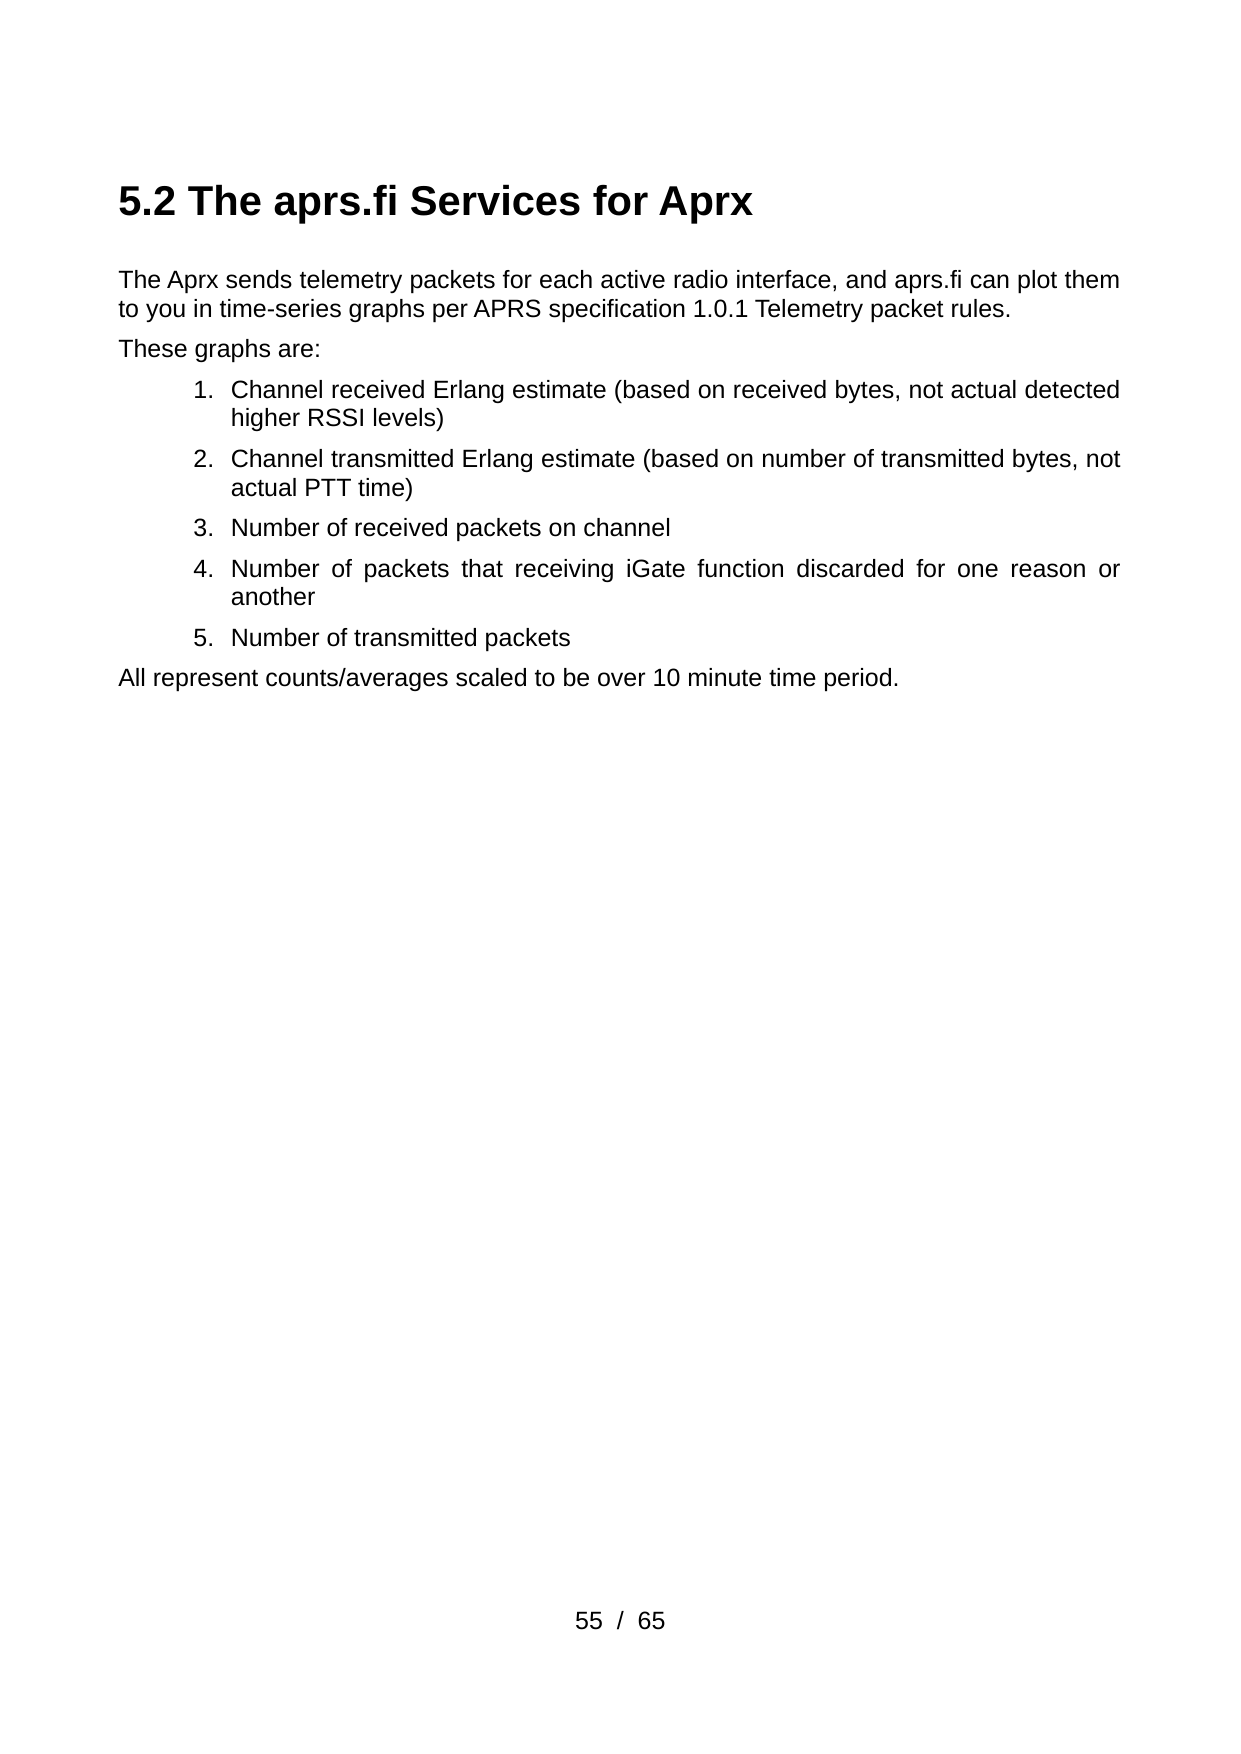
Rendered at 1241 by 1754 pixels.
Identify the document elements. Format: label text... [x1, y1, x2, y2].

list Number of received packets on channel [193, 513, 1122, 542]
subtitle The aprs.fi Services for Aprx [118, 176, 1122, 224]
list Number of transmitted packets [193, 623, 1122, 652]
text The Aprx sends telemetry packets for each active radio interface, and aprs.fi can plot them to you in time-series graphs per APRS specification 1.0.1 Telemetry packet rules. [118, 265, 1122, 322]
text These graphs are: [118, 334, 1122, 363]
text All represent counts/averages scaled to be over 10 minute time period. [118, 663, 1122, 692]
list Number of packets that receiving iGate function discarded for one reason or another [193, 554, 1122, 611]
list Channel received Erlang estimate (based on received bytes, not actual detected higher RSSI levels) [193, 374, 1122, 432]
list Channel transmitted Erlang estimate (based on number of transmitted bytes, not actual PTT time) [193, 444, 1122, 501]
